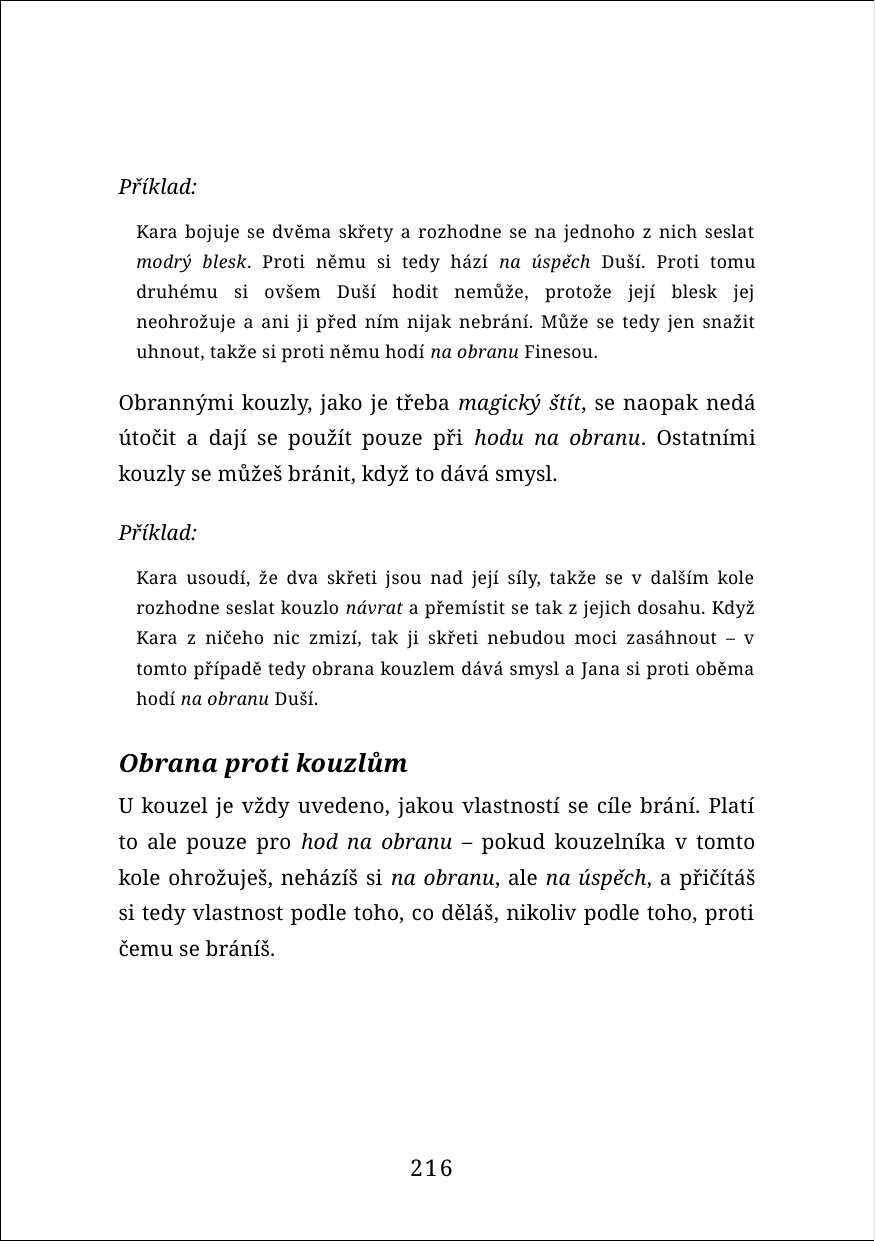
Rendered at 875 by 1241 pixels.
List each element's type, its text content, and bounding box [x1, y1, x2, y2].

text Kara usoudí, že dva skřeti jsou nad její síly, takže se v dalším kole rozhodne seslat kouzlo návrat a přemístit se tak z jejich dosahu. Když Kara z ničeho nic zmizí, tak ji skřeti nebudou moci zasáhnout – v tomto případě tedy obrana kouzlem dává smysl a Jana si proti oběma hodí na obranu Duší. [136, 565, 756, 710]
text Příklad: [118, 172, 756, 200]
text U kouzel je vždy uvedeno, jakou vlastností se cíle brání. Platí to ale pouze pro hod na obranu – pokud kouzelníka v tomto kole ohrožuješ, neházíš si na obranu, ale na úspěch, a přičítáš si tedy vlastnost podle toho, co děláš, nikoliv podle toho, proti čemu se bráníš. [118, 792, 756, 962]
text Obrannými kouzly, jako je třeba magický štít, se naopak nedá útočit a dají se použít pouze při hodu na obranu. Ostatními kouzly se můžeš bránit, když to dává smysl. [118, 388, 756, 487]
text Kara bojuje se dvěma skřety a rozhodne se na jednoho z nich seslat modrý blesk. Proti němu si tedy hází na úspěch Duší. Proti tomu druhému si ovšem Duší hodit nemůže, protože její blesk jej neohrožuje a ani ji před ním nijak nebrání. Může se tedy jen snažit uhnout, takže si proti němu hodí na obranu Finesou. [136, 219, 756, 364]
text Příklad: [118, 518, 756, 546]
subtitle Obrana proti kouzlům [118, 746, 756, 780]
